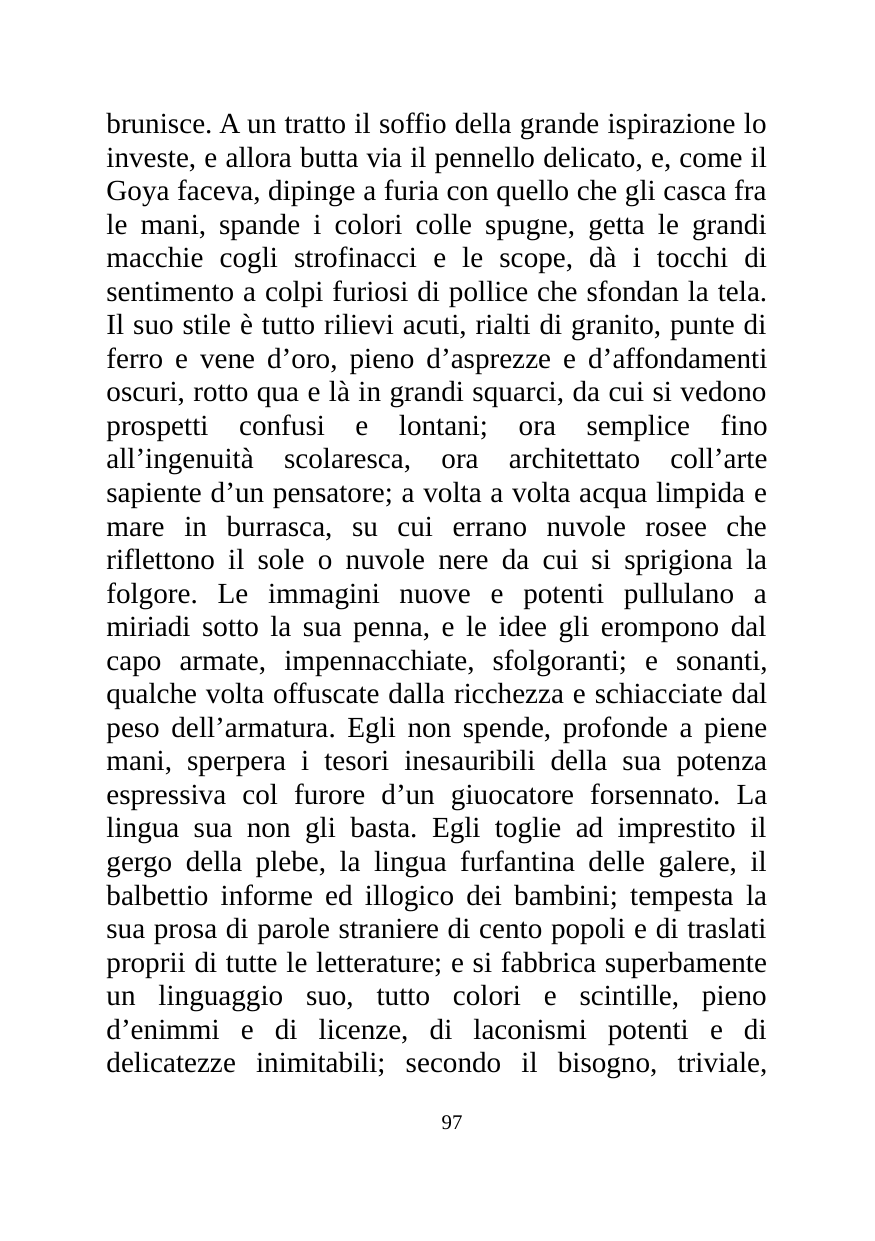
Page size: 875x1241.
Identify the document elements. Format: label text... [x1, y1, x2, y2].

text brunisce. A un tratto il soffio della grande ispirazione lo investe, e allora butta via il pennello delicato, e, come il Goya faceva, dipinge a furia con quello che gli casca fra le mani, spande i colori colle spugne, getta le grandi macchie cogli strofinacci e le scope, dà i tocchi di sentimento a colpi furiosi di pollice che sfondan la tela. Il suo stile è tutto rilievi acuti, rialti di granito, punte di ferro e vene d’oro, pieno d’asprezze e d’affondamenti oscuri, rotto qua e là in grandi squarci, da cui si vedono prospetti confusi e lontani; ora semplice fino all’ingenuità scolaresca, ora architettato coll’arte sapiente d’un pensatore; a volta a volta acqua limpida e mare in burrasca, su cui errano nuvole rosee che riflettono il sole o nuvole nere da cui si sprigiona la folgore. Le immagini nuove e potenti pullulano a miriadi sotto la sua penna, e le idee gli erompono dal capo armate, impennacchiate, sfolgoranti; e sonanti, qualche volta offuscate dalla ricchezza e schiacciate dal peso dell’armatura. Egli non spende, profonde a piene mani, sperpera i tesori inesauribili della sua potenza espressiva col furore d’un giuocatore forsennato. La lingua sua non gli basta. Egli toglie ad imprestito il gergo della plebe, la lingua furfantina delle galere, il balbettio informe ed illogico dei bambini; tempesta la sua prosa di parole straniere di cento popoli e di traslati proprii di tutte le letterature; e si fabbrica superbamente un linguaggio suo, tutto colori e scintille, pieno d’enimmi e di licenze, di laconismi potenti e di delicatezze inimitabili; secondo il bisogno, triviale, [106, 106, 768, 1079]
